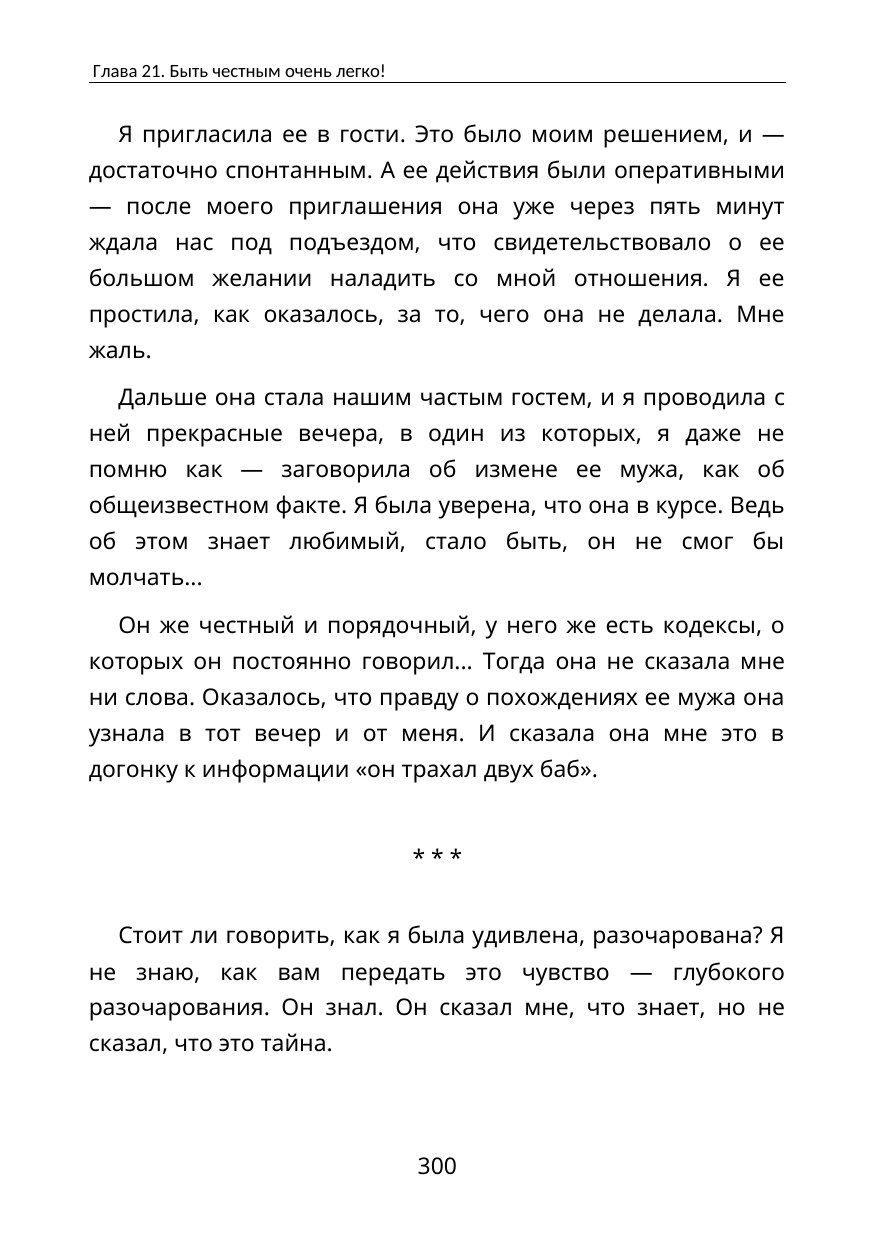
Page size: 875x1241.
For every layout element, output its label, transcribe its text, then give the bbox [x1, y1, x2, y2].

text Я пригласила ее в гости. Это было моим решением, и — достаточно спонтанным. А ее действия были оперативными — после моего приглашения она уже через пять минут ждала нас под подъездом, что свидетельствовало о ее большом желании наладить со мной отношения. Я ее простила, как оказалось, за то, чего она не делала. Мне жаль. [88, 118, 786, 365]
text Он же честный и порядочный, у него же есть кодексы, о которых он постоянно говорил... Тогда она не сказала мне ни слова. Оказалось, что правду о похождениях ее мужа она узнала в тот вечер и от меня. И сказала она мне это в догонку к информации «он трахал двух баб». [88, 609, 786, 784]
text Дальше она стала нашим частым гостем, и я проводила с ней прекрасные вечера, в один из которых, я даже не помню как — заговорила об измене ее мужа, как об общеизвестном факте. Я была уверена, что она в курсе. Ведь об этом знает любимый, стало быть, он не смог бы молчать... [88, 381, 786, 592]
subtitle * * * [88, 842, 786, 873]
text Стоит ли говорить, как я была удивлена, разочарована? Я не знаю, как вам передать это чувство — глубокого разочарования. Он знал. Он сказал мне, что знает, но не сказал, что это тайна. [88, 919, 786, 1058]
